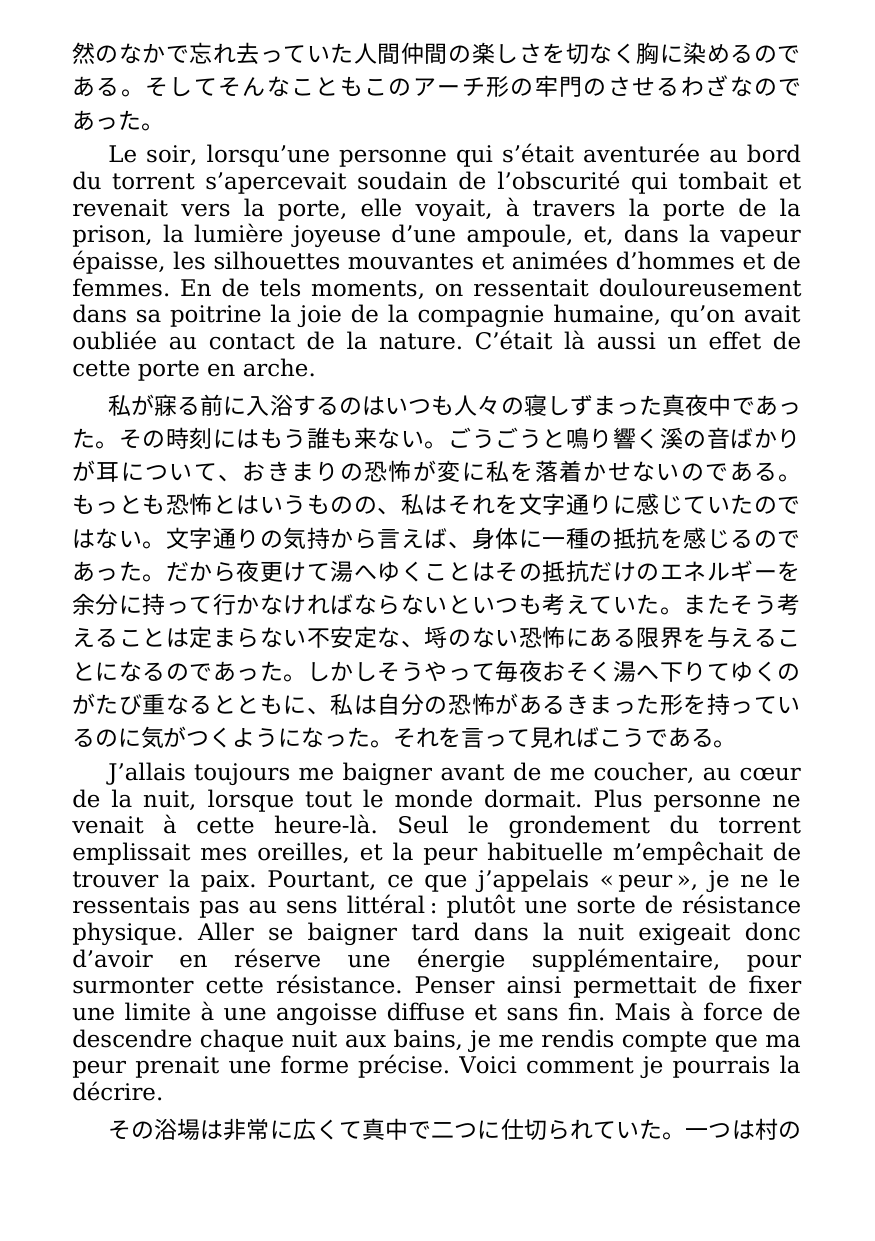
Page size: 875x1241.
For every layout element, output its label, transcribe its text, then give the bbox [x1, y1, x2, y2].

text J’allais toujours me baigner avant de me coucher, au cœur de la nuit, lorsque tout le monde dormait. Plus personne ne venait à cette heure-là. Seul le grondement du torrent emplissait mes oreilles, et la peur habituelle m’empêchait de trouver la paix. Pourtant, ce que j’appelais « peur », je ne le ressentais pas au sens littéral : plutôt une sorte de résistance physique. Aller se baigner tard dans la nuit exigeait donc d’avoir en réserve une énergie supplémentaire, pour surmonter cette résistance. Penser ainsi permettait de fixer une limite à une angoisse diffuse et sans fin. Mais à force de descendre chaque nuit aux bains, je me rendis compte que ma peur prenait une forme précise. Voici comment je pourrais la décrire. [72, 759, 802, 1106]
text Le soir, lorsqu’une personne qui s’était aventurée au bord du torrent s’apercevait soudain de l’obscurité qui tombait et revenait vers la porte, elle voyait, à travers la porte de la prison, la lumière joyeuse d’une ampoule, et, dans la vapeur épaisse, les silhouettes mouvantes et animées d’hommes et de femmes. En de tels moments, on ressentait douloureusement dans sa poitrine la joie de la compagnie humaine, qu’on avait oubliée au contact de la nature. C’était là aussi un effet de cette porte en arche. [72, 142, 802, 382]
text その浴場は非常に広くて真中で二つに仕切られていた。一つは村の [72, 1112, 802, 1145]
text 然のなかで忘れ去っていた人間仲間の楽しさを切なく胸に染めるのである。そしてそんなこともこのアーチ形の牢門のさせるわざなのであった。 [72, 36, 802, 136]
text 私が寐る前に入浴するのはいつも人々の寝しずまった真夜中であった。その時刻にはもう誰も来ない。ごうごうと鳴り響く溪の音ばかりが耳について、おきまりの恐怖が変に私を落着かせないのである。もっとも恐怖とはいうものの、私はそれを文字通りに感じていたのではない。文字通りの気持から言えば、身体に一種の抵抗を感じるのであった。だから夜更けて湯へゆくことはその抵抗だけのエネルギーを余分に持って行かなければならないといつも考えていた。またそう考えることは定まらない不安定な、埓のない恐怖にある限界を与えることになるのであった。しかしそうやって毎夜おそく湯へ下りてゆくのがたび重なるとともに、私は自分の恐怖があるきまった形を持っているのに気がつくようになった。それを言って見ればこうである。 [72, 388, 802, 753]
